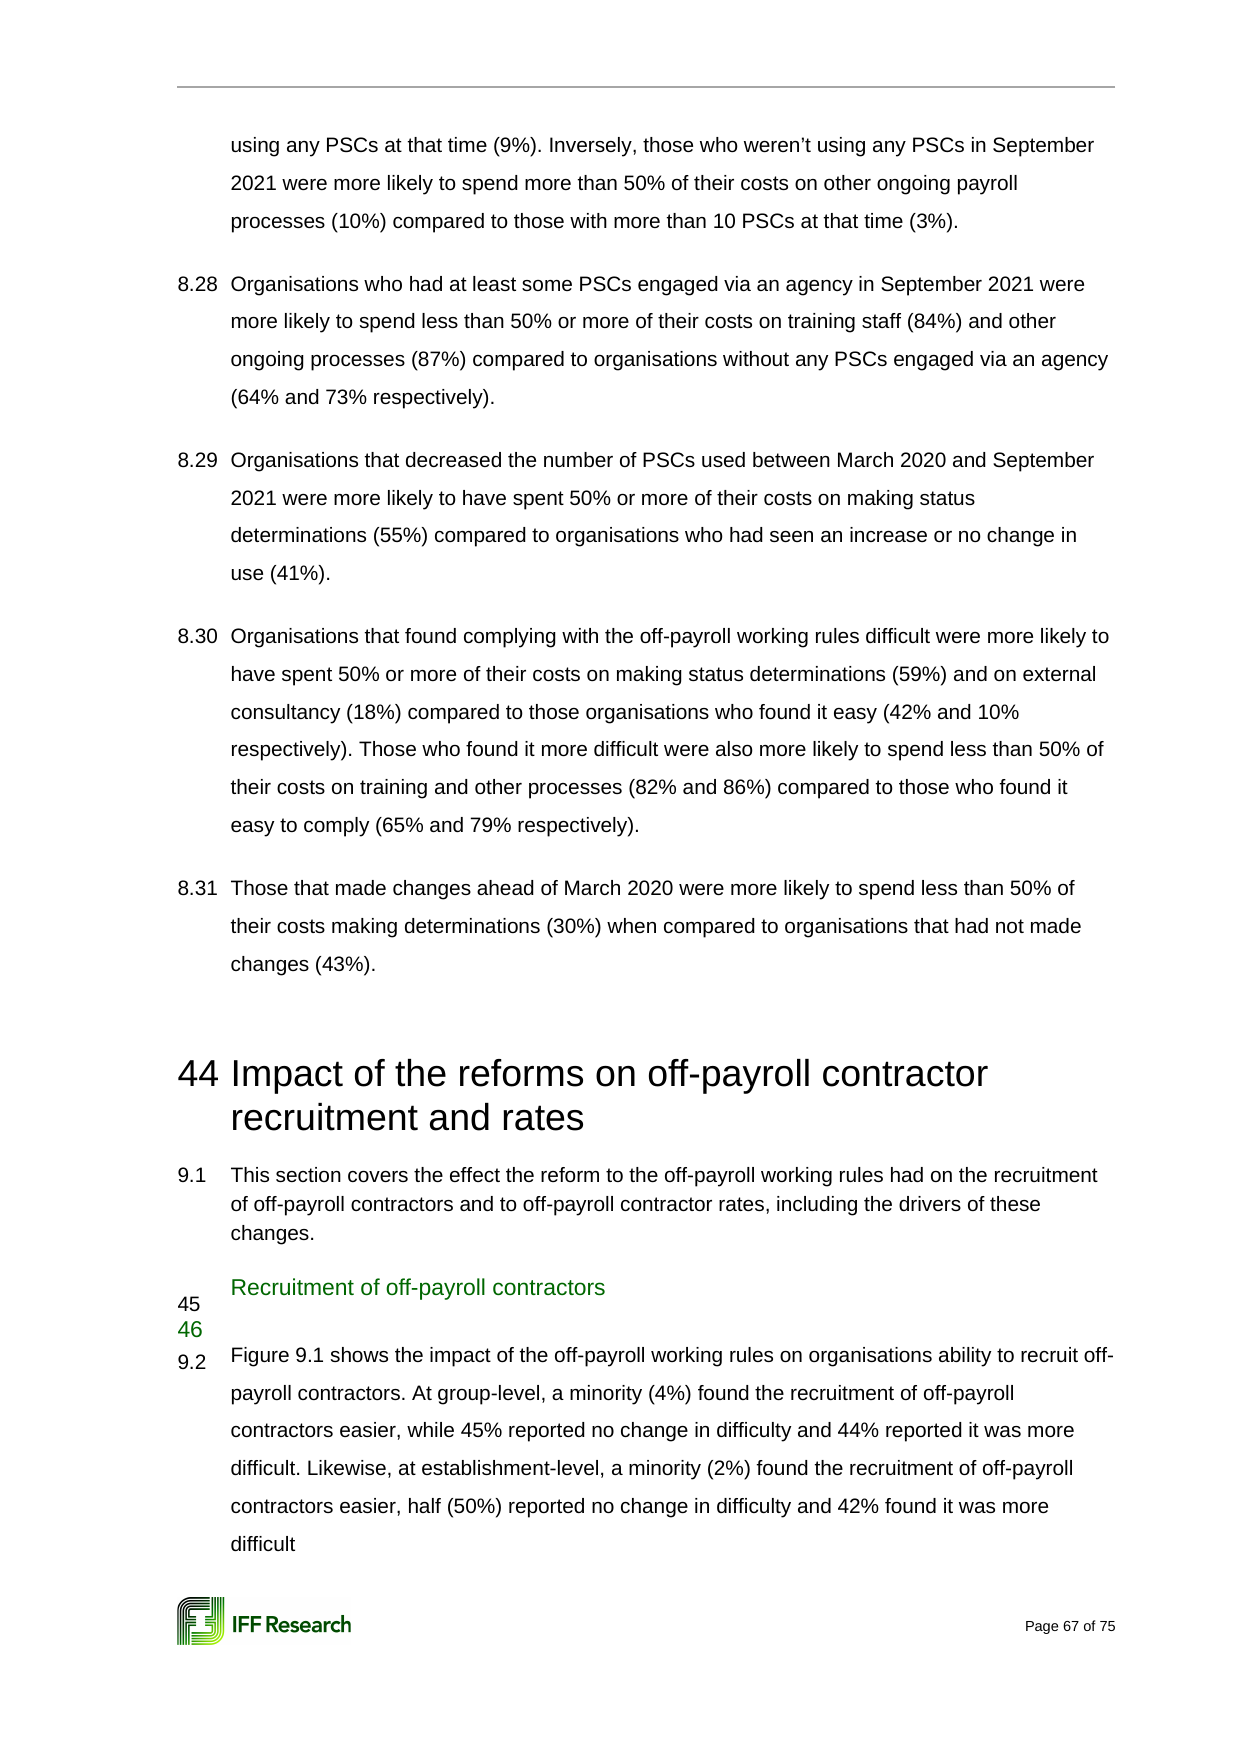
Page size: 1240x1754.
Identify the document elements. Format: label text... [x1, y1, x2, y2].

subtitle Recruitment of off-payroll contractors [177, 1274, 1115, 1316]
list Figure 9.1 shows the impact of the off-payroll working rules on organisations ability to recruit off-payroll contractors. At group-level, a minority (4%) found the recruitment of off-payroll contractors easier, while 45% reported no change in difficulty and 44% reported it was more difficult. Likewise, at establishment-level, a minority (2%) found the recruitment of off-payroll contractors easier, half (50%) reported no change in difficulty and 42% found it was more difficult [177, 1343, 1115, 1563]
subtitle Impact of the reforms on off-payroll contractor recruitment and rates [177, 1052, 1115, 1138]
list using any PSCs at that time (9%). Inversely, those who weren’t using any PSCs in September 2021 were more likely to spend more than 50% of their costs on other ongoing payroll processes (10%) compared to those with more than 10 PSCs at that time (3%). [177, 133, 1115, 240]
list Those that made changes ahead of March 2020 were more likely to spend less than 50% of their costs making determinations (30%) when compared to organisations that had not made changes (43%). [177, 876, 1115, 983]
list Organisations who had at least some PSCs engaged via an agency in September 2021 were more likely to spend less than 50% or more of their costs on training staff (84%) and other ongoing processes (87%) compared to organisations without any PSCs engaged via an agency (64% and 73% respectively). [177, 271, 1115, 416]
list Organisations that decreased the number of PSCs used between March 2020 and September 2021 were more likely to have spent 50% or more of their costs on making status determinations (55%) compared to organisations who had seen an increase or no change in use (41%). [177, 448, 1115, 593]
list Organisations that found complying with the off-payroll working rules difficult were more likely to have spent 50% or more of their costs on making status determinations (59%) and on external consultancy (18%) compared to those organisations who found it easy (42% and 10% respectively). Those who found it more difficult were also more likely to spend less than 50% of their costs on training and other processes (82% and 86%) compared to those who found it easy to comply (65% and 79% respectively). [177, 624, 1115, 844]
list This section covers the effect the reform to the off-payroll working rules had on the recruitment of off-payroll contractors and to off-payroll contractor rates, including the drivers of these changes. [177, 1163, 1115, 1244]
